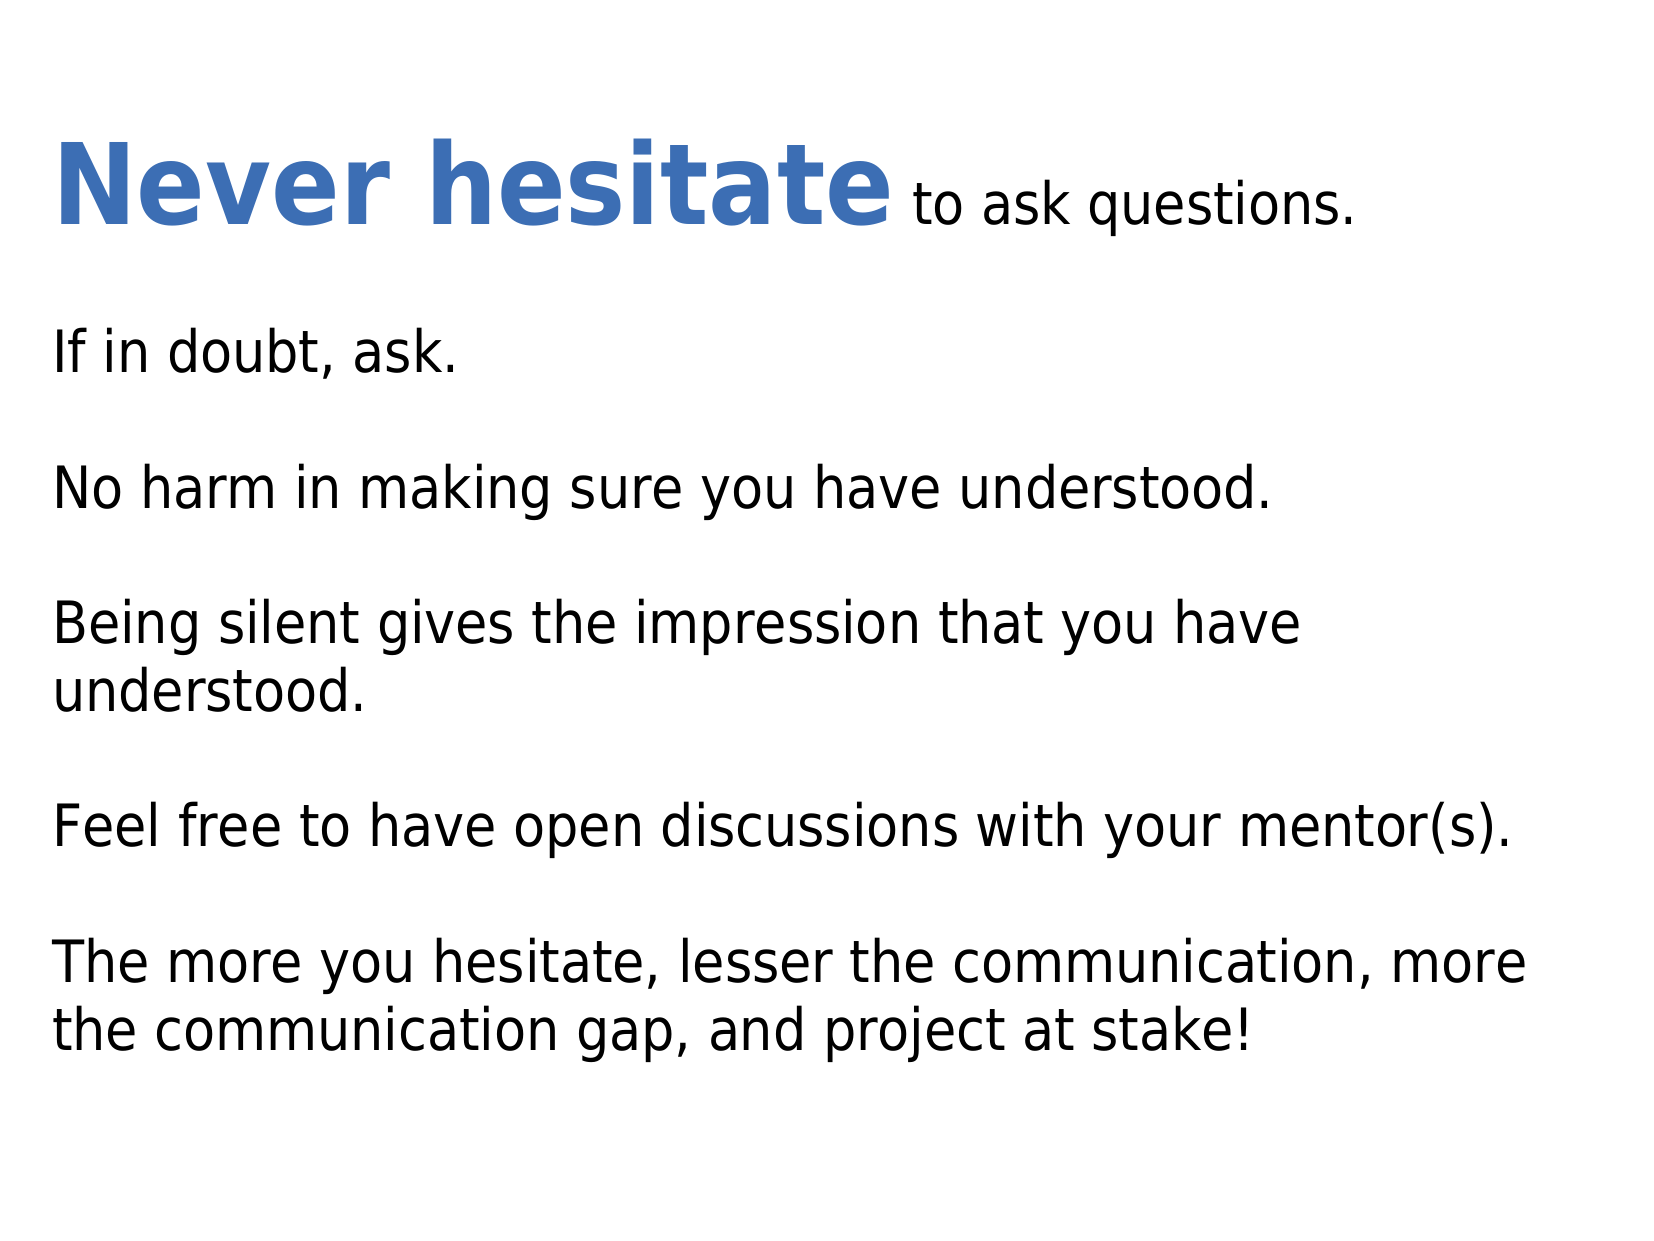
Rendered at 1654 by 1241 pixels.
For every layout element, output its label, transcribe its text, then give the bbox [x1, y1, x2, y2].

text_box Never hesitate to ask questions. If in doubt, ask. No harm in making sure you have understood. Being silent gives the impression that you have understood. Feel free to have open discussions with your mentor(s). The more you hesitate, lesser the communication, more the communication gap, and project at stake! [37, 112, 1613, 1207]
